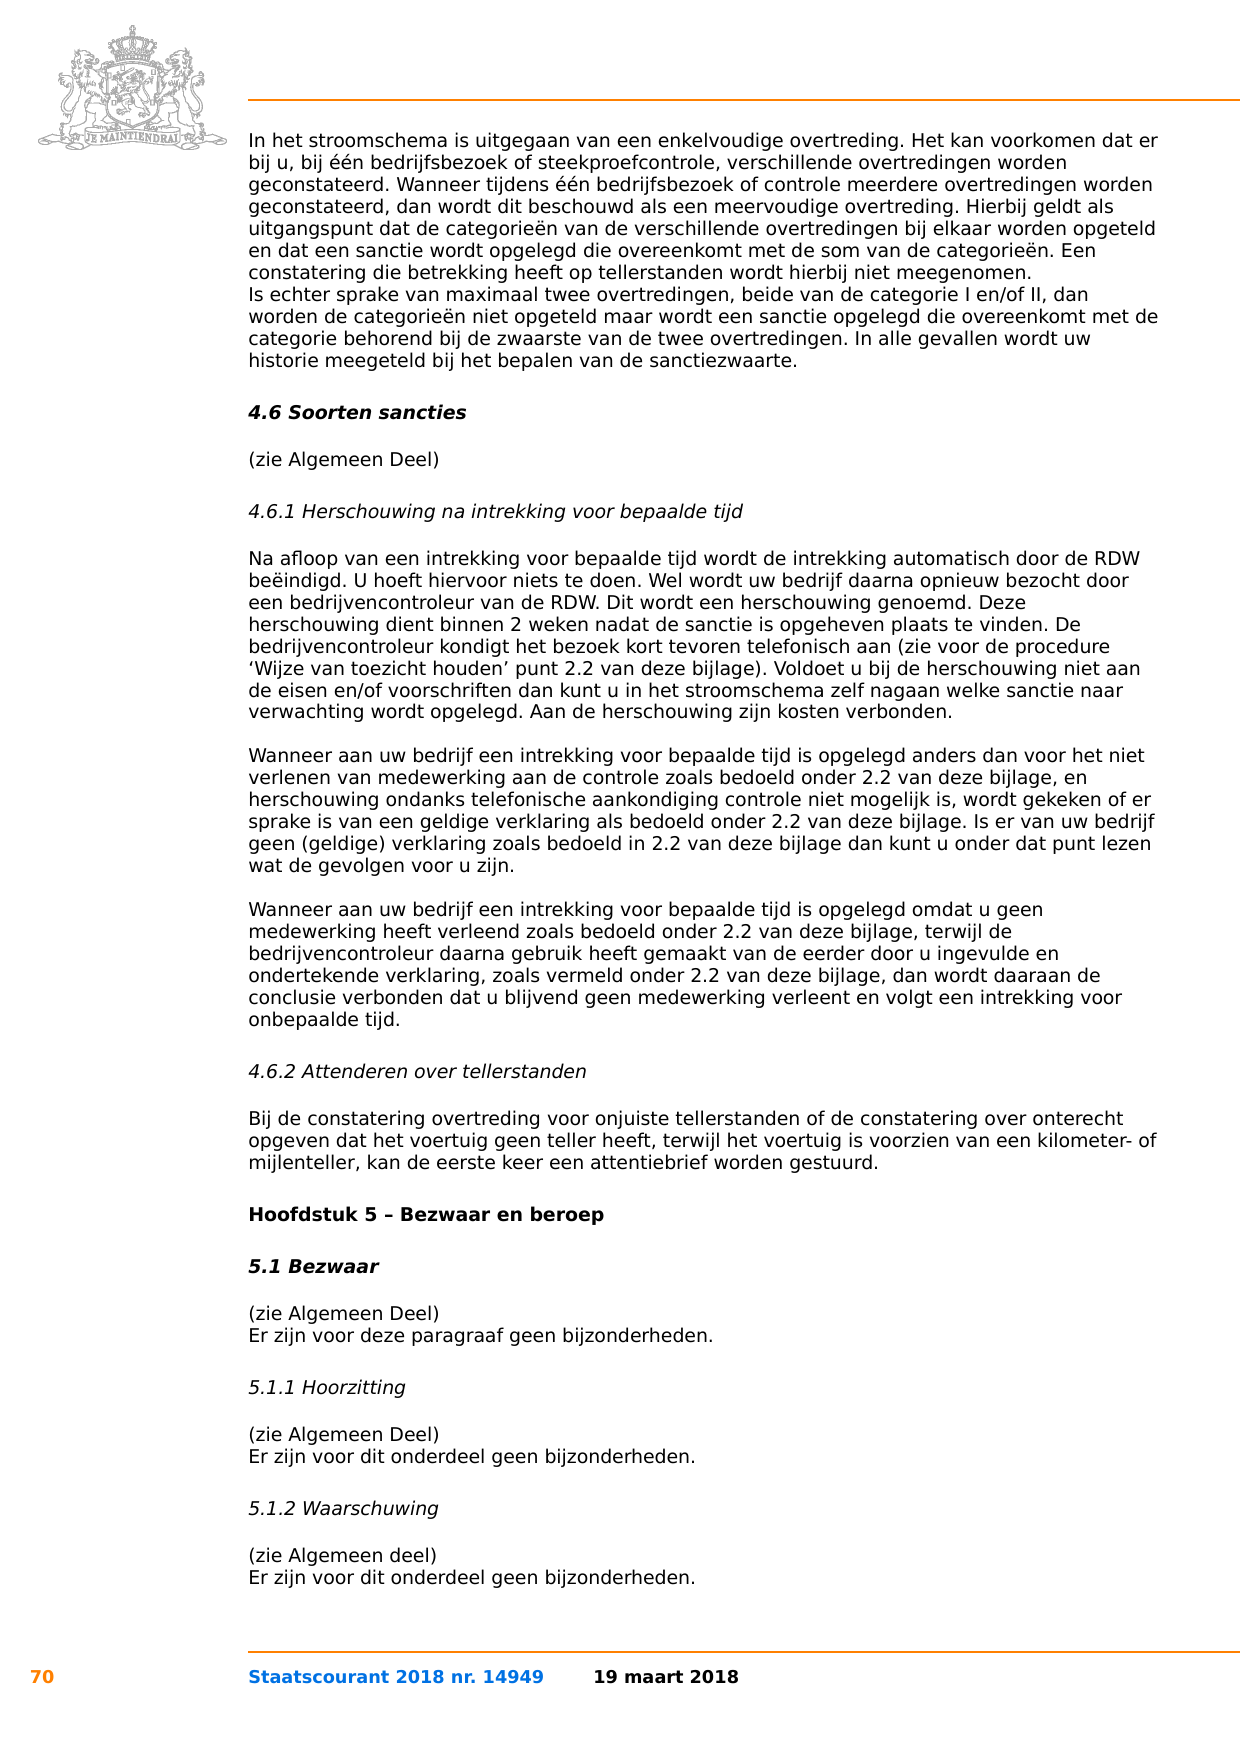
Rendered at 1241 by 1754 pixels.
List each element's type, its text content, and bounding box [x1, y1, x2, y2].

subtitle 4.6.1 Herschouwing na intrekking voor bepaalde tijd [248, 501, 1163, 523]
text Na afloop van een intrekking voor bepaalde tijd wordt de intrekking automatisch door de RDW beëindigd. U hoeft hiervoor niets te doen. Wel wordt uw bedrijf daarna opnieuw bezocht door een bedrijvencontroleur van de RDW. Dit wordt een herschouwing genoemd. Deze herschouwing dient binnen 2 weken nadat de sanctie is opgeheven plaats te vinden. De bedrijvencontroleur kondigt het bezoek kort tevoren telefonisch aan (zie voor de procedure ‘Wijze van toezicht houden’ punt 2.2 van deze bijlage). Voldoet u bij de herschouwing niet aan de eisen en/of voorschriften dan kunt u in het stroomschema zelf nagaan welke sanctie naar verwachting wordt opgelegd. Aan de herschouwing zijn kosten verbonden. [248, 548, 1163, 723]
text Is echter sprake van maximaal twee overtredingen, beide van de categorie I en/of II, dan worden de categorieën niet opgeteld maar wordt een sanctie opgelegd die overeenkomt met de categorie behorend bij de zwaarste van de twee overtredingen. In alle gevallen wordt uw historie meegeteld bij het bepalen van de sanctiezwaarte. [248, 284, 1163, 372]
text (zie Algemeen Deel) [248, 1303, 1163, 1325]
text In het stroomschema is uitgegaan van een enkelvoudige overtreding. Het kan voorkomen dat er bij u, bij één bedrijfsbezoek of steekproefcontrole, verschillende overtredingen worden geconstateerd. Wanneer tijdens één bedrijfsbezoek of controle meerdere overtredingen worden geconstateerd, dan wordt dit beschouwd als een meervoudige overtreding. Hierbij geldt als uitgangspunt dat de categorieën van de verschillende overtredingen bij elkaar worden opgeteld en dat een sanctie wordt opgelegd die overeenkomt met de som van de categorieën. Een constatering die betrekking heeft op tellerstanden wordt hierbij niet meegenomen. [248, 130, 1163, 284]
subtitle 5.1.1 Hoorzitting [248, 1377, 1163, 1399]
text Er zijn voor dit onderdeel geen bijzonderheden. [248, 1446, 1163, 1468]
text Er zijn voor deze paragraaf geen bijzonderheden. [248, 1325, 1163, 1347]
text (zie Algemeen Deel) [248, 449, 1163, 471]
text Wanneer aan uw bedrijf een intrekking voor bepaalde tijd is opgelegd anders dan voor het niet verlenen van medewerking aan de controle zoals bedoeld onder 2.2 van deze bijlage, en herschouwing ondanks telefonische aankondiging controle niet mogelijk is, wordt gekeken of er sprake is van een geldige verklaring als bedoeld onder 2.2 van deze bijlage. Is er van uw bedrijf geen (geldige) verklaring zoals bedoeld in 2.2 van deze bijlage dan kunt u onder dat punt lezen wat de gevolgen voor u zijn. [248, 745, 1163, 877]
subtitle Hoofdstuk 5 – Bezwaar en beroep [248, 1204, 1163, 1226]
text Wanneer aan uw bedrijf een intrekking voor bepaalde tijd is opgelegd omdat u geen medewerking heeft verleend zoals bedoeld onder 2.2 van deze bijlage, terwijl de bedrijvencontroleur daarna gebruik heeft gemaakt van de eerder door u ingevulde en ondertekende verklaring, zoals vermeld onder 2.2 van deze bijlage, dan wordt daaraan de conclusie verbonden dat u blijvend geen medewerking verleent en volgt een intrekking voor onbepaalde tijd. [248, 899, 1163, 1031]
subtitle 4.6 Soorten sancties [248, 402, 1163, 424]
subtitle 5.1.2 Waarschuwing [248, 1498, 1163, 1520]
subtitle 4.6.2 Attenderen over tellerstanden [248, 1061, 1163, 1083]
picture [38, 25, 227, 150]
text (zie Algemeen Deel) [248, 1424, 1163, 1446]
subtitle 5.1 Bezwaar [248, 1256, 1163, 1278]
text Bij de constatering overtreding voor onjuiste tellerstanden of de constatering over onterecht opgeven dat het voertuig geen teller heeft, terwijl het voertuig is voorzien van een kilometer- of mijlenteller, kan de eerste keer een attentiebrief worden gestuurd. [248, 1108, 1163, 1174]
text Er zijn voor dit onderdeel geen bijzonderheden. [248, 1567, 1163, 1589]
text (zie Algemeen deel) [248, 1545, 1163, 1567]
